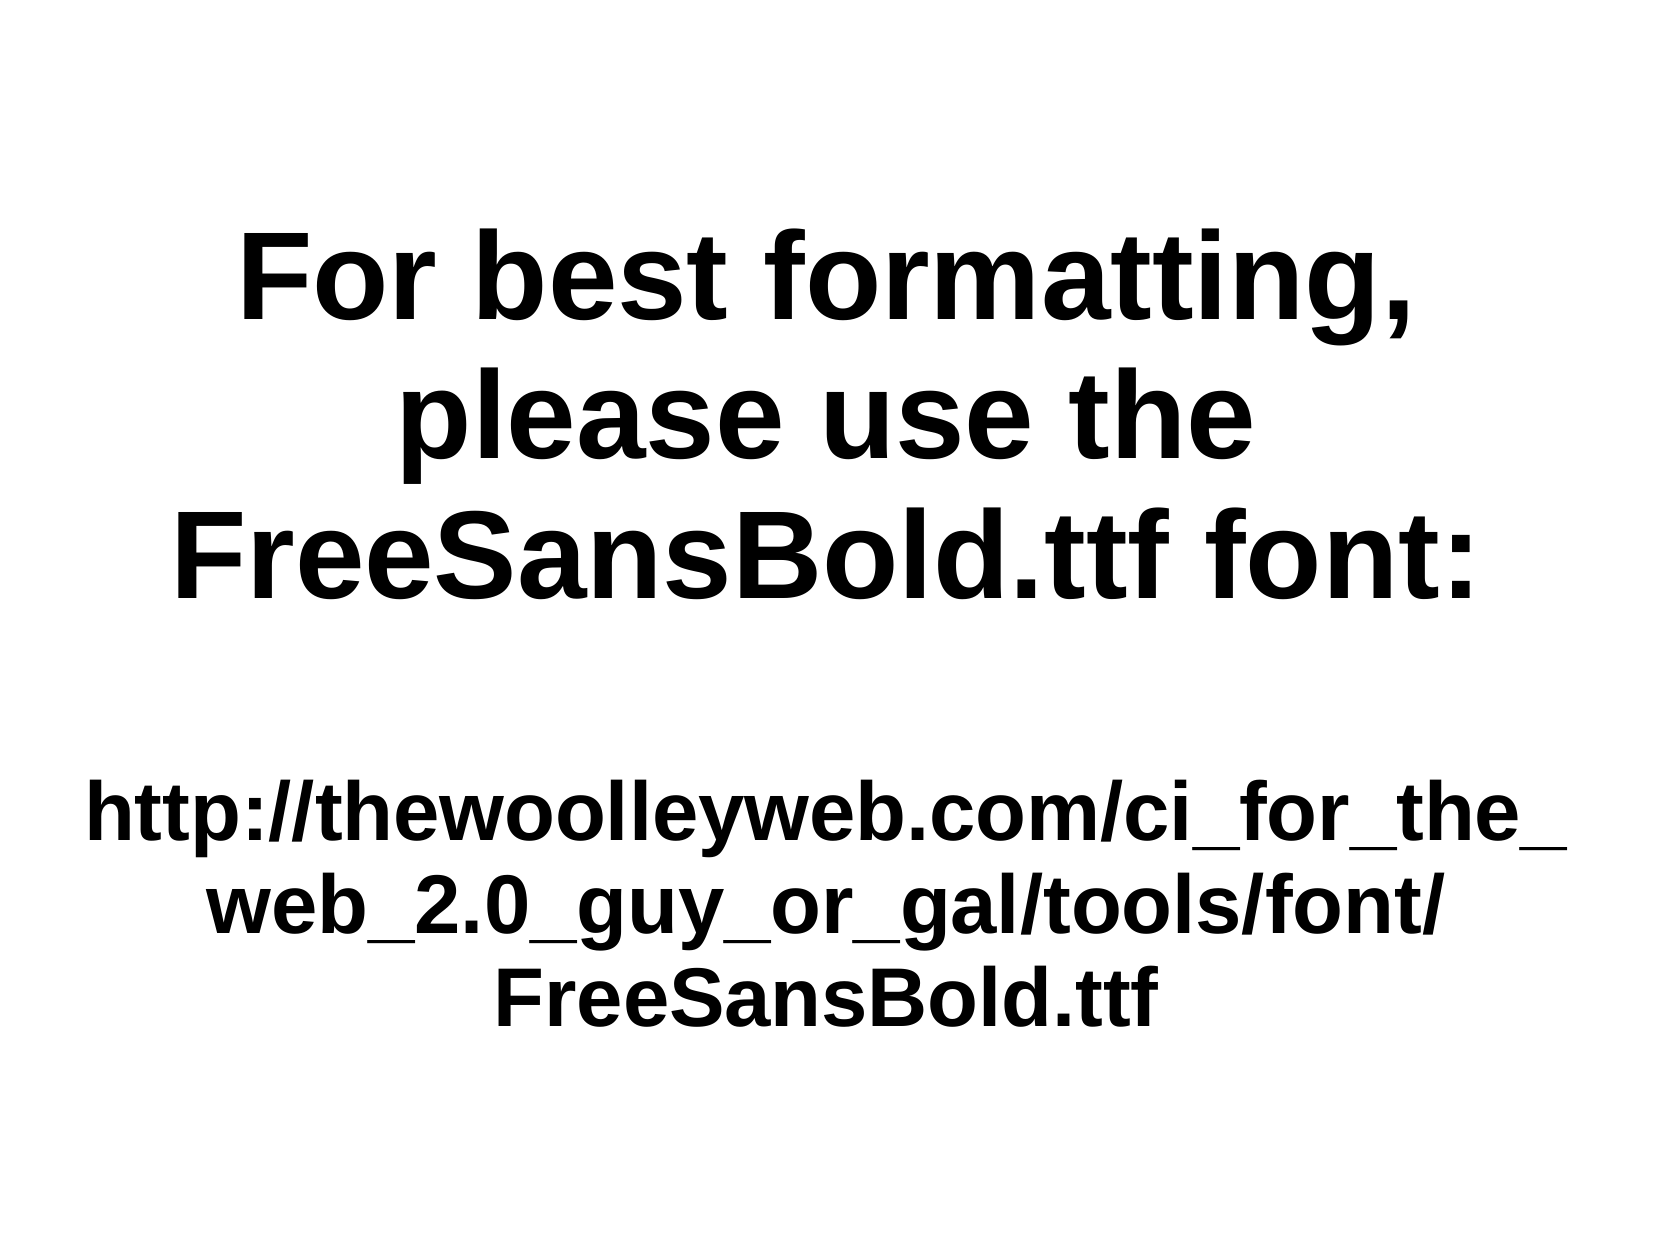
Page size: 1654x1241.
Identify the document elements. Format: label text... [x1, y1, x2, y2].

title For best formatting, please use the FreeSansBold.ttf font: http://thewoolleyweb.com/ci_for_the_web_2.0_guy_or_gal/tools/font/FreeSansBold.ttf [82, 49, 1571, 1201]
